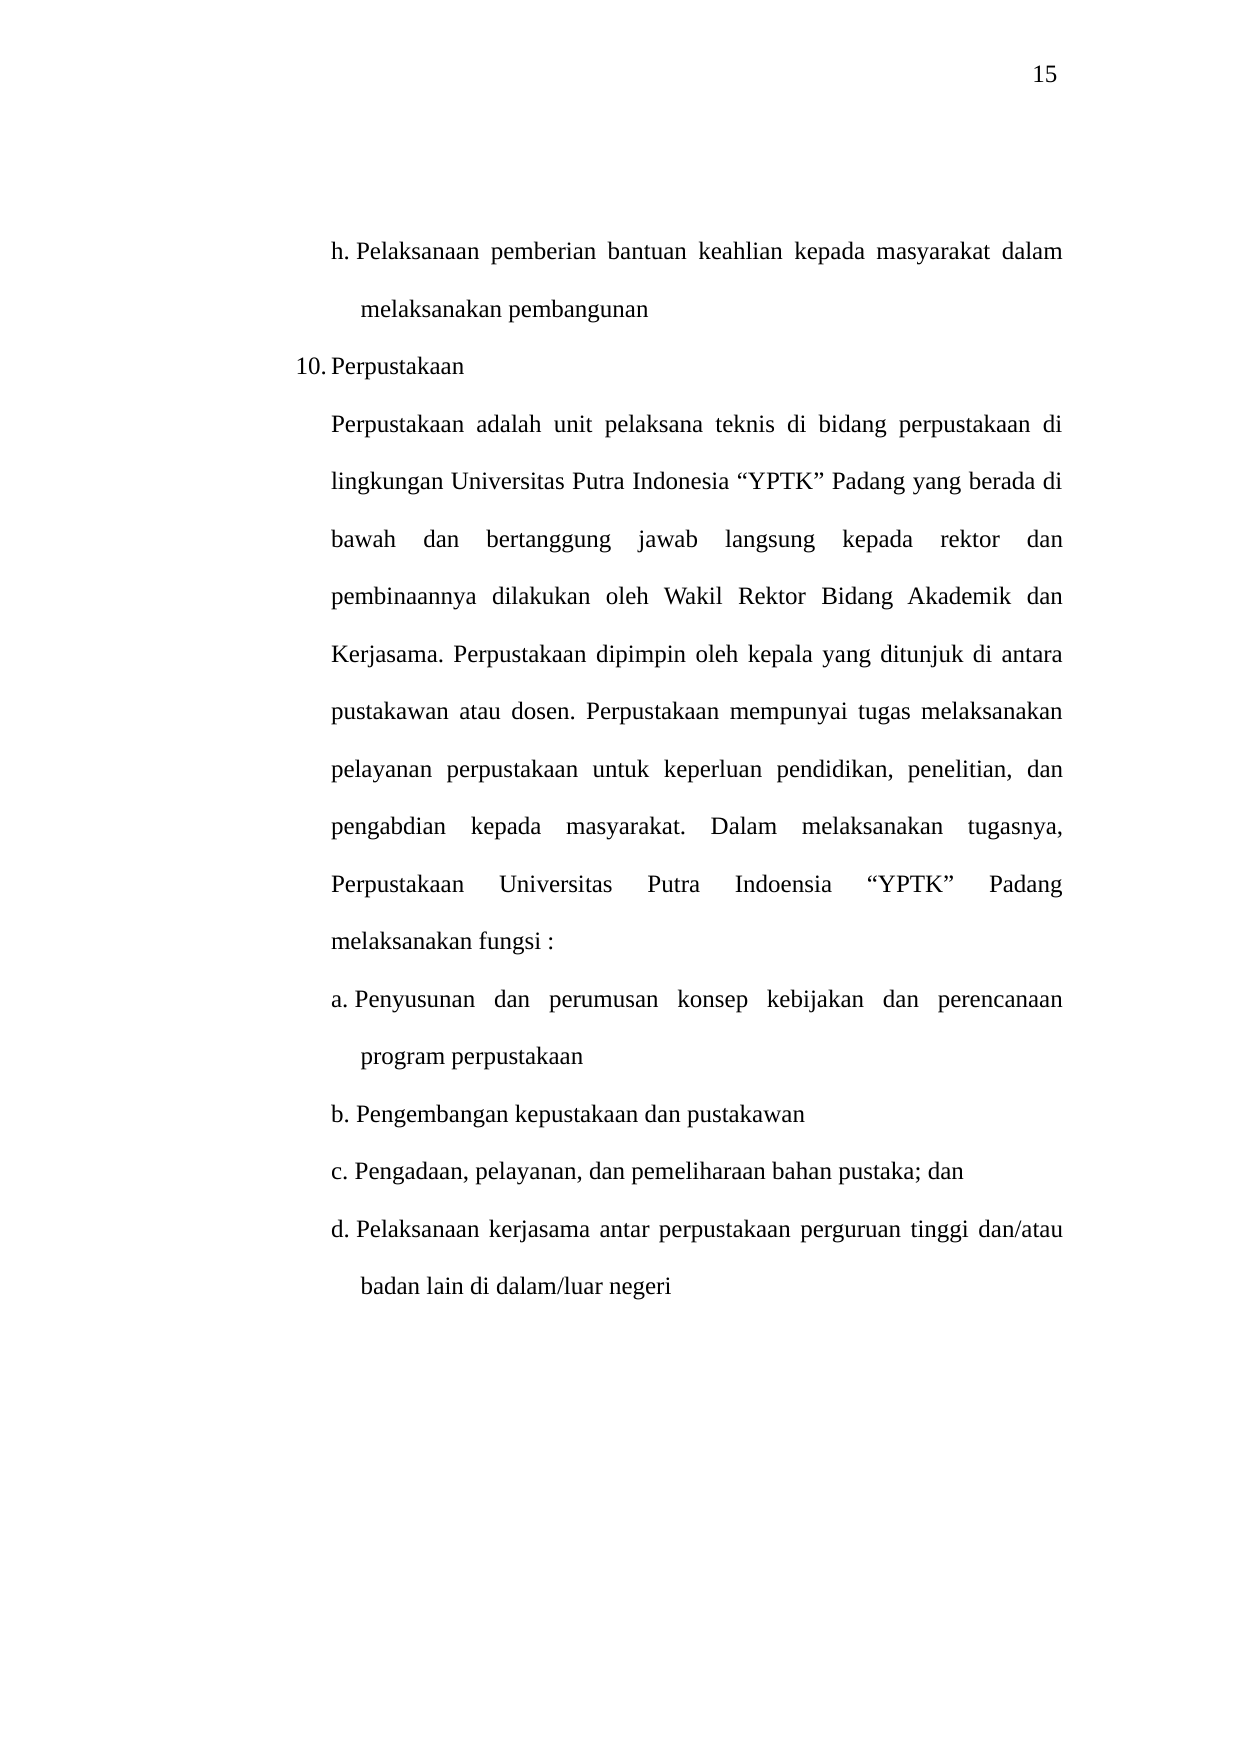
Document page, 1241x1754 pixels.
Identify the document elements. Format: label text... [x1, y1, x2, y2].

list Pengembangan kepustakaan dan pustakawan [331, 1099, 1063, 1127]
list Perpustakaan adalah unit pelaksana teknis di bidang perpustakaan di lingkungan Universitas Putra Indonesia “YPTK” Padang yang berada di bawah dan bertanggung jawab langsung kepada rektor dan pembinaannya dilakukan oleh Wakil Rektor Bidang Akademik dan Kerjasama. Perpustakaan dipimpin oleh kepala yang ditunjuk di antara pustakawan atau dosen. Perpustakaan mempunyai tugas melaksanakan pelayanan perpustakaan untuk keperluan pendidikan, penelitian, dan pengabdian kepada masyarakat. Dalam melaksanakan tugasnya, Perpustakaan Universitas Putra Indoensia “YPTK” Padang melaksanakan fungsi : [295, 409, 1063, 955]
list Pelaksanaan pemberian bantuan keahlian kepada masyarakat dalam melaksanakan pembangunan [331, 236, 1063, 322]
list Penyusunan dan perumusan konsep kebijakan dan perencanaan program perpustakaan [331, 984, 1063, 1070]
list Perpustakaan [295, 351, 1063, 380]
list Pengadaan, pelayanan, dan pemeliharaan bahan pustaka; dan [331, 1156, 1063, 1185]
list Pelaksanaan kerjasama antar perpustakaan perguruan tinggi dan/atau badan lain di dalam/luar negeri [331, 1214, 1063, 1300]
